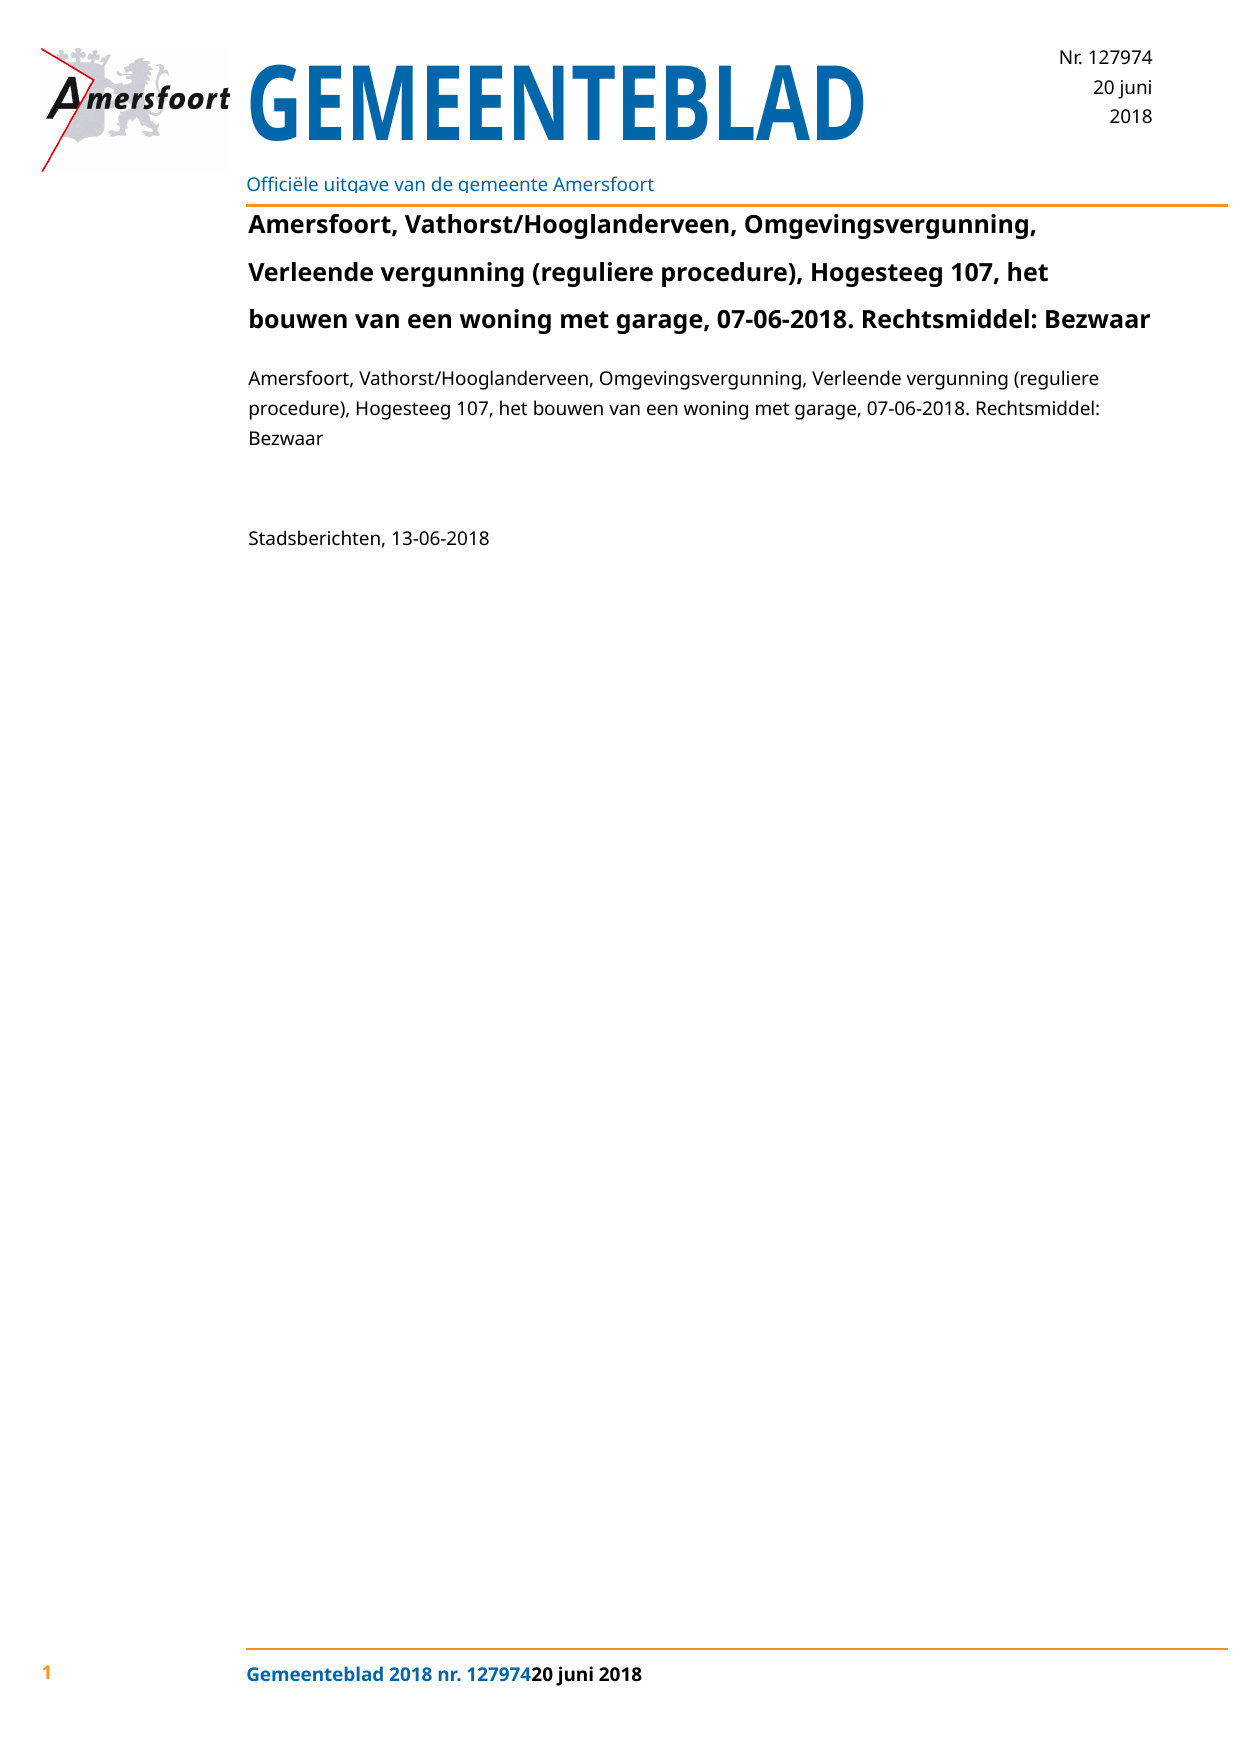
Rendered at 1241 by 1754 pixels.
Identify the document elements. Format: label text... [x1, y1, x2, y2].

picture [41, 47, 231, 172]
text Amersfoort, Vathorst/Hooglanderveen, Omgevingsvergunning, Verleende vergunning (reguliere procedure), Hogesteeg 107, het bouwen van een woning met garage, 07-06-2018. Rechtsmiddel: Bezwaar [248, 366, 1152, 450]
text Amersfoort, Vathorst/Hooglanderveen, Omgevingsvergunning, Verleende vergunning (reguliere procedure), Hogesteeg 107, het bouwen van een woning met garage, 07-06-2018. Rechtsmiddel: Bezwaar [248, 207, 1152, 336]
text Stadsberichten, 13-06-2018 [248, 526, 1152, 551]
